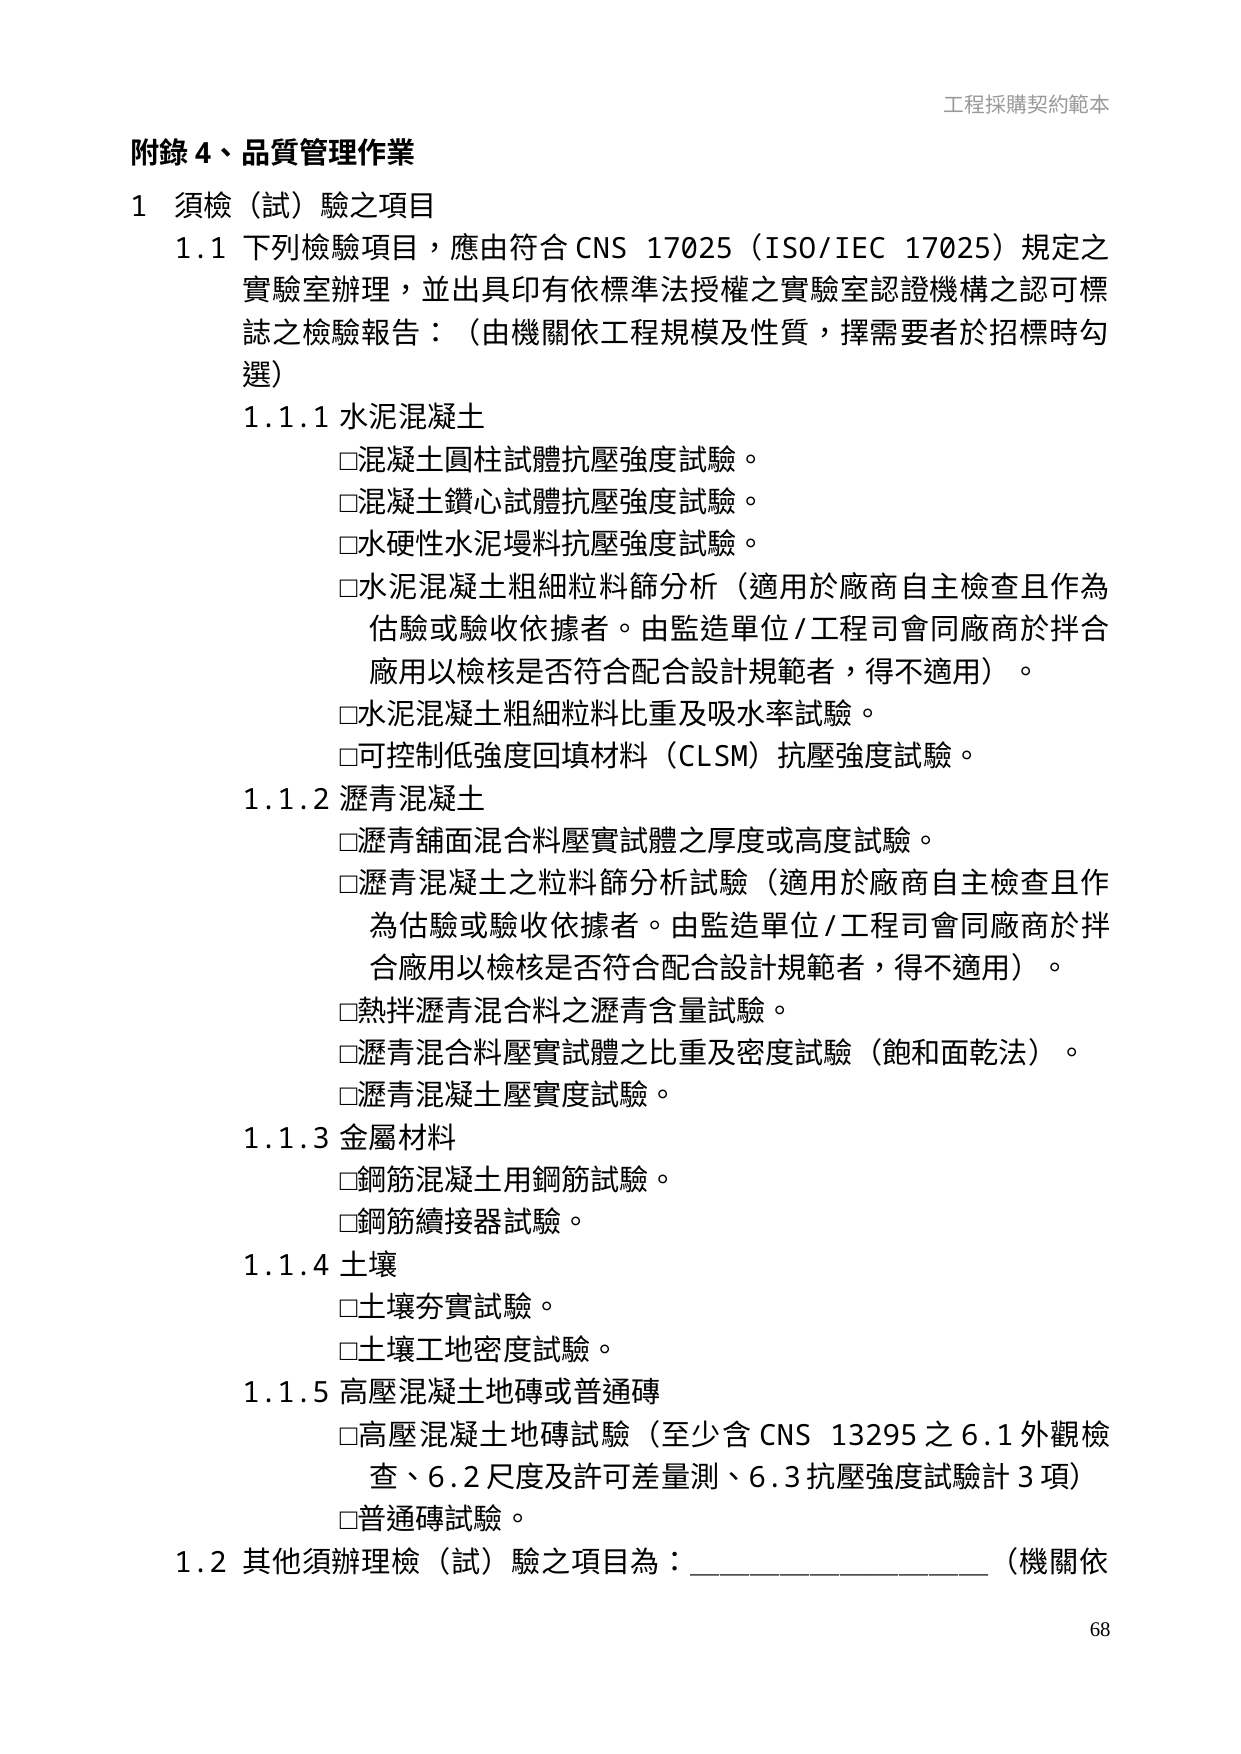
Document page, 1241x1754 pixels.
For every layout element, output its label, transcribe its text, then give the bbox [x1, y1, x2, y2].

text □普通磚試驗。 [339, 1496, 1110, 1538]
text □瀝青舖面混合料壓實試體之厚度或高度試驗。 [339, 818, 1110, 860]
text □熱拌瀝青混合料之瀝青含量試驗。 [339, 987, 1110, 1029]
text □水硬性水泥墁料抗壓強度試驗。 [339, 521, 1110, 563]
list 其他須辦理檢（試）驗之項目為：＿＿＿＿＿＿＿＿＿＿（機關依 [174, 1538, 1110, 1581]
text □瀝青混合料壓實試體之比重及密度試驗（飽和面乾法）。 [339, 1029, 1110, 1072]
list 須檢（試）驗之項目 [130, 182, 1110, 224]
text □鋼筋混凝土用鋼筋試驗。 [339, 1157, 1110, 1199]
text □可控制低強度回填材料（CLSM）抗壓強度試驗。 [339, 733, 1110, 775]
list 下列檢驗項目，應由符合CNS 17025（ISO/IEC 17025）規定之實驗室辦理，並出具印有依標準法授權之實驗室認證機構之認可標誌之檢驗報告：（由機關依工程規模及性質，擇需要者於招標時勾選） [174, 224, 1110, 394]
text □瀝青混凝土壓實度試驗。 [339, 1072, 1110, 1114]
text 附錄4、品質管理作業 [130, 130, 1110, 172]
text □混凝土圓柱試體抗壓強度試驗。 [339, 436, 1110, 478]
text □鋼筋續接器試驗。 [339, 1199, 1110, 1241]
list 高壓混凝土地磚或普通磚 [242, 1369, 1110, 1411]
text □土壤工地密度試驗。 [339, 1326, 1110, 1369]
list 金屬材料 [242, 1114, 1110, 1157]
text □瀝青混凝土之粒料篩分析試驗（適用於廠商自主檢查且作為估驗或驗收依據者。由監造單位/工程司會同廠商於拌合廠用以檢核是否符合配合設計規範者，得不適用）。 [339, 860, 1110, 987]
list 水泥混凝土 [242, 394, 1110, 436]
list 土壤 [242, 1241, 1110, 1284]
text □混凝土鑽心試體抗壓強度試驗。 [339, 478, 1110, 521]
text □水泥混凝土粗細粒料篩分析（適用於廠商自主檢查且作為估驗或驗收依據者。由監造單位/工程司會同廠商於拌合廠用以檢核是否符合配合設計規範者，得不適用）。 [339, 563, 1110, 690]
text □土壤夯實試驗。 [339, 1284, 1110, 1326]
list 瀝青混凝土 [242, 775, 1110, 818]
text □水泥混凝土粗細粒料比重及吸水率試驗。 [339, 690, 1110, 733]
text □高壓混凝土地磚試驗（至少含CNS 13295之6.1外觀檢查、6.2尺度及許可差量測、6.3抗壓強度試驗計3項） [339, 1411, 1110, 1496]
